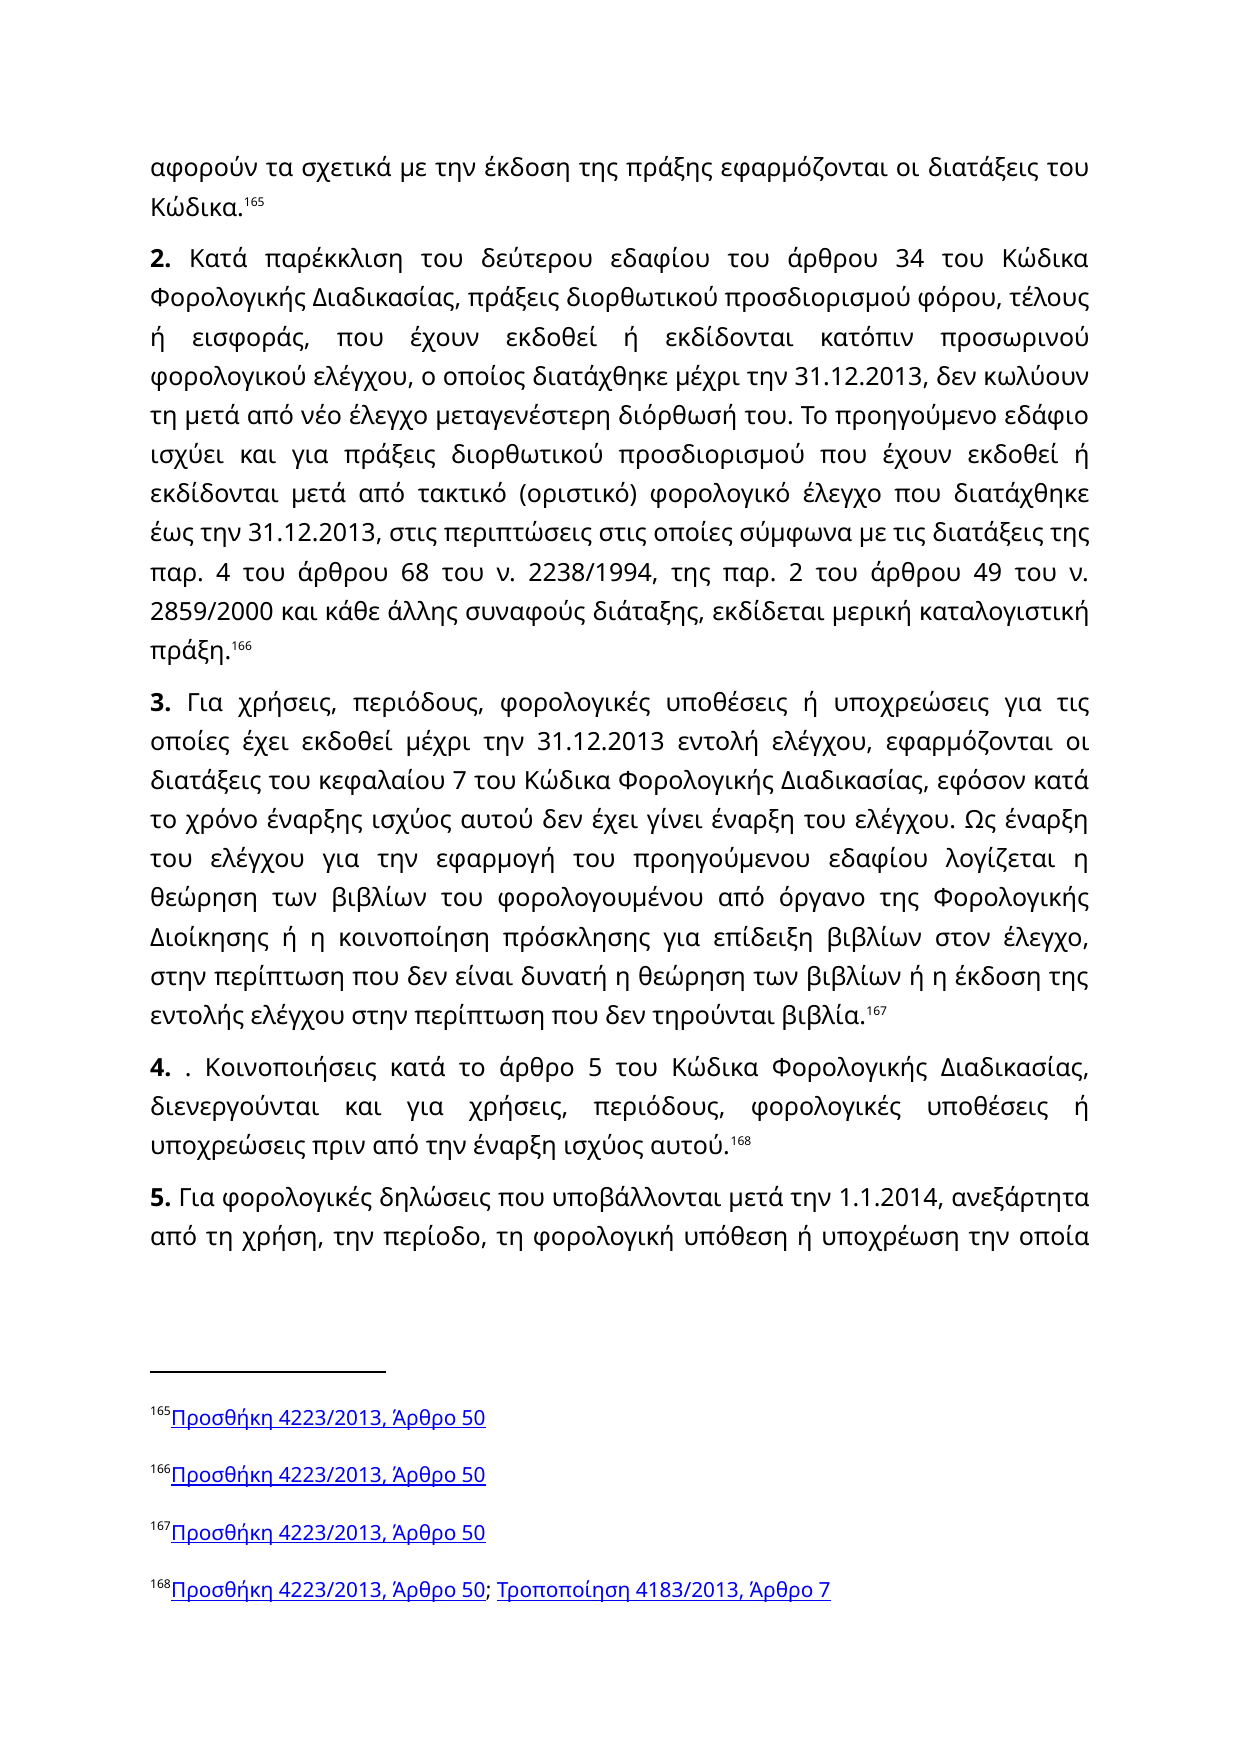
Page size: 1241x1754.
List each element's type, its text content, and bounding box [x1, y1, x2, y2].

text 2. Κατά παρέκκλιση του δεύτερου εδαφίου του άρθρου 34 του Κώδικα Φορολογικής Διαδικασίας, πράξεις διορθωτικού προσδιορισμού φόρου, τέλους ή εισφοράς, που έχουν εκδοθεί ή εκδίδονται κατόπιν προσωρινού φορολογικού ελέγχου, ο οποίος διατάχθηκε μέχρι την 31.12.2013, δεν κωλύουν τη μετά από νέο έλεγχο μεταγενέστερη διόρθωσή του. Το προηγούμενο εδάφιο ισχύει και για πράξεις διορθωτικού προσδιορισμού που έχουν εκδοθεί ή εκδίδονται μετά από τακτικό (οριστικό) φορολογικό έλεγχο που διατάχθηκε έως την 31.12.2013, στις περιπτώσεις στις οποίες σύμφωνα με τις διατάξεις της παρ. 4 του άρθρου 68 του ν. 2238/1994, της παρ. 2 του άρθρου 49 του ν. 2859/2000 και κάθε άλλης συναφούς διάταξης, εκδίδεται μερική καταλογιστική πράξη. [150, 241, 1090, 667]
text Προσθήκη 4223/2013, Άρθρο 50 [150, 1518, 1090, 1546]
text 5. Για φορολογικές δηλώσεις που υποβάλλονται μετά την 1.1.2014, ανεξάρτητα από τη χρήση, την περίοδο, τη φορολογική υπόθεση ή υποχρέωση την οποία [150, 1179, 1090, 1252]
text Προσθήκη 4223/2013, Άρθρο 50 [150, 1403, 1090, 1431]
text Προσθήκη 4223/2013, Άρθρο 50 [150, 1460, 1090, 1489]
text Προσθήκη 4223/2013, Άρθρο 50; Τροποποίηση 4183/2013, Άρθρο 7 [150, 1576, 1090, 1604]
text αφορούν τα σχετικά με την έκδοση της πράξης εφαρμόζονται οι διατάξεις του Κώδικα. [150, 150, 1090, 223]
text 3. Για χρήσεις, περιόδους, φορολογικές υποθέσεις ή υποχρεώσεις για τις οποίες έχει εκδοθεί μέχρι την 31.12.2013 εντολή ελέγχου, εφαρμόζονται οι διατάξεις του κεφαλαίου 7 του Κώδικα Φορολογικής Διαδικασίας, εφόσον κατά το χρόνο έναρξης ισχύος αυτού δεν έχει γίνει έναρξη του ελέγχου. Ως έναρξη του ελέγχου για την εφαρμογή του προηγούμενου εδαφίου λογίζεται η θεώρηση των βιβλίων του φορολογουμένου από όργανο της Φορολογικής Διοίκησης ή η κοινοποίηση πρόσκλησης για επίδειξη βιβλίων στον έλεγχο, στην περίπτωση που δεν είναι δυνατή η θεώρηση των βιβλίων ή η έκδοση της εντολής ελέγχου στην περίπτωση που δεν τηρούνται βιβλία. [150, 684, 1090, 1032]
text 4. . Κοινοποιήσεις κατά το άρθρο 5 του Κώδικα Φορολογικής Διαδικασίας, διενεργούνται και για χρήσεις, περιόδους, φορολογικές υποθέσεις ή υποχρεώσεις πριν από την έναρξη ισχύος αυτού. [150, 1049, 1090, 1162]
